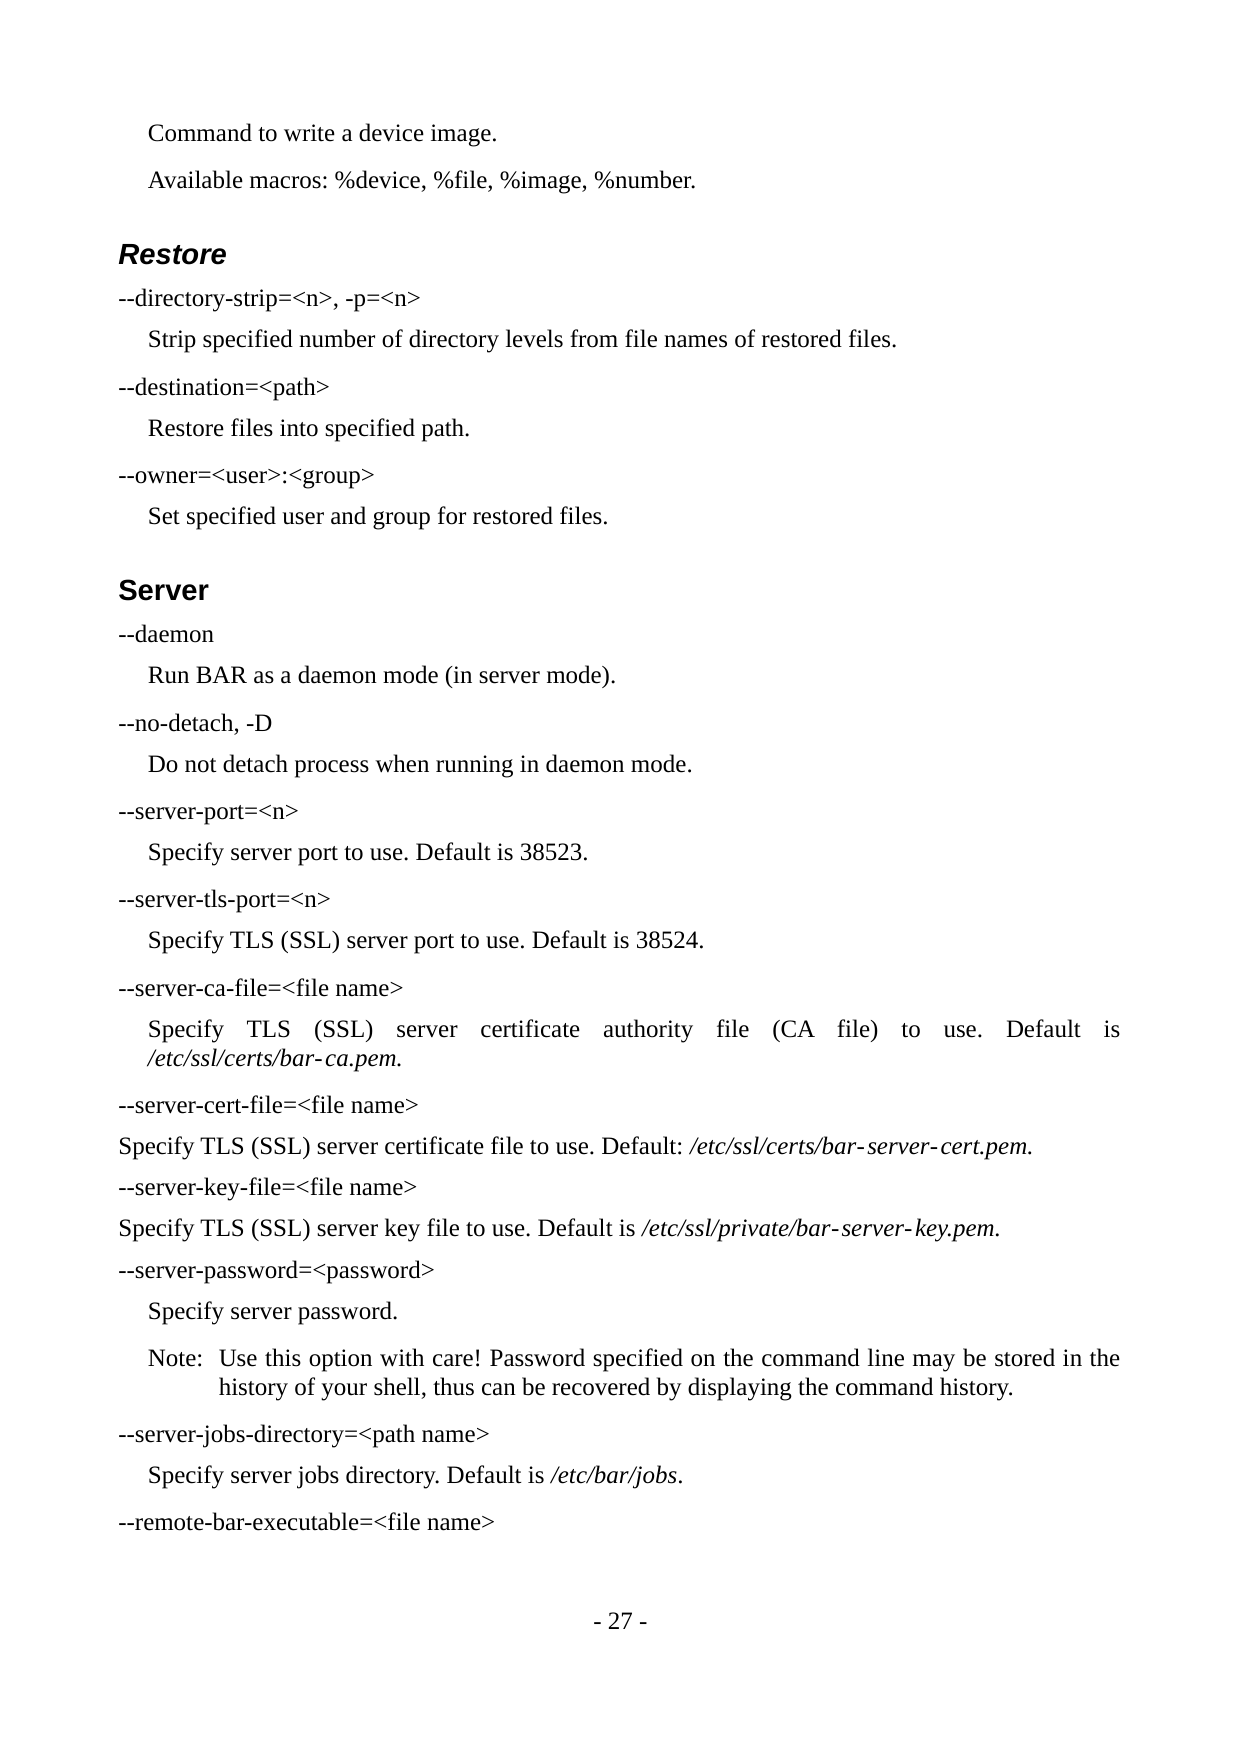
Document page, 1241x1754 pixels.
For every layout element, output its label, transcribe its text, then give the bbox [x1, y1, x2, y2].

text --server-port=<n> [118, 796, 1122, 825]
text --server-tls-port=<n> [118, 884, 1122, 913]
text --no-detach, -D [118, 708, 1122, 736]
text Run BAR as a daemon mode (in server mode). [148, 661, 1122, 689]
text --server-ca-file=<file name> [118, 973, 1122, 1001]
text --owner=<user>:<group> [118, 460, 1122, 489]
text Specify TLS (SSL) server certificate authority file (CA file) to use. Default is /etc/ssl/certs/bar‑ca.pem. [148, 1014, 1122, 1071]
text Specify server jobs directory. Default is /etc/bar/jobs. [148, 1460, 1122, 1489]
text --daemon [118, 619, 1122, 648]
text Specify server port to use. Default is 38523. [148, 837, 1122, 866]
text --server-cert-file=<file name> [118, 1090, 1122, 1118]
text Specify TLS (SSL) server key file to use. Default is /etc/ssl/private/bar‑server‑key.pem. [118, 1213, 1122, 1242]
subtitle Restore [118, 237, 1122, 271]
text --directory-strip=<n>, -p=<n> [118, 283, 1122, 312]
text Restore files into specified path. [148, 413, 1122, 442]
text --server-key-file=<file name> [118, 1172, 1122, 1201]
text --destination=<path> [118, 372, 1122, 400]
text --server-password=<password> [118, 1255, 1122, 1283]
text Set specified user and group for restored files. [148, 501, 1122, 530]
subtitle Server [118, 573, 1122, 607]
text Specify TLS (SSL) server port to use. Default is 38524. [148, 926, 1122, 954]
text Specify TLS (SSL) server certificate file to use. Default: /etc/ssl/certs/bar‑server‑cert.pem. [118, 1131, 1122, 1160]
text --remote-bar-executable=<file name> [118, 1507, 1122, 1536]
text Specify server password. [148, 1296, 1122, 1325]
text --server-jobs-directory=<path name> [118, 1419, 1122, 1448]
text Available macros: %device, %file, %image, %number. [148, 165, 1122, 194]
text Note: Use this option with care! Password specified on the command line may be stored in the history of your shell, thus can be recovered by displaying the command history. [148, 1343, 1122, 1401]
text Do not detach process when running in daemon mode. [148, 749, 1122, 778]
text Command to write a device image. [148, 118, 1122, 147]
text Strip specified number of directory levels from file names of restored files. [148, 324, 1122, 353]
